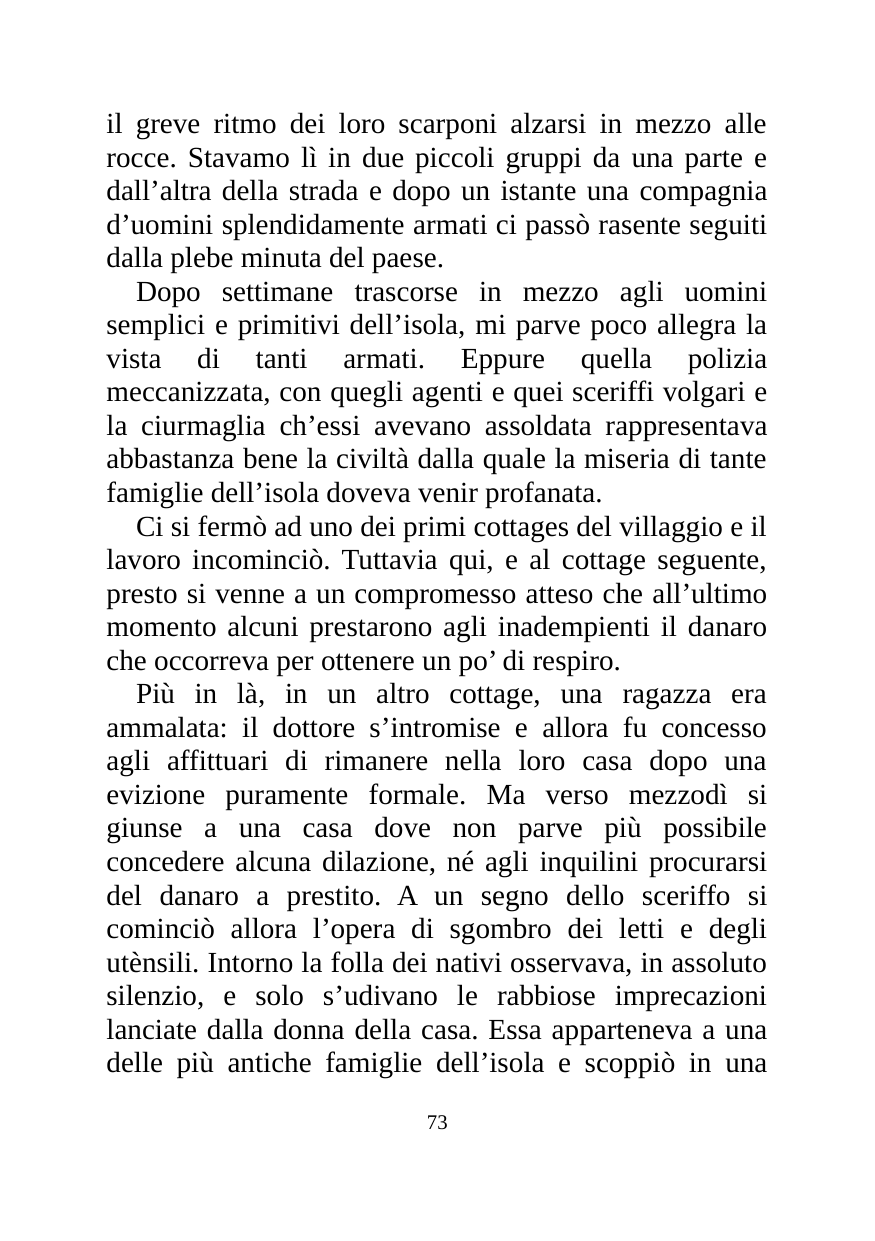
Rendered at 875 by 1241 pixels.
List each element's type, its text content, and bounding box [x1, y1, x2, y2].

text Ci si fermò ad uno dei primi cottages del villaggio e il lavoro incominciò. Tuttavia qui, e al cottage seguente, presto si venne a un compromesso atteso che all’ultimo momento alcuni prestarono agli inadempienti il danaro che occorreva per ottenere un po’ di respiro. [106, 509, 768, 676]
text Dopo settimane trascorse in mezzo agli uomini semplici e primitivi dell’isola, mi parve poco allegra la vista di tanti armati. Eppure quella polizia meccanizzata, con quegli agenti e quei sceriffi volgari e la ciurmaglia ch’essi avevano assoldata rappresentava abbastanza bene la civiltà dalla quale la miseria di tante famiglie dell’isola doveva venir profanata. [106, 274, 768, 509]
text il greve ritmo dei loro scarponi alzarsi in mezzo alle rocce. Stavamo lì in due piccoli gruppi da una parte e dall’altra della strada e dopo un istante una compagnia d’uomini splendidamente armati ci passò rasente seguiti dalla plebe minuta del paese. [106, 106, 768, 274]
text Più in là, in un altro cottage, una ragazza era ammalata: il dottore s’intromise e allora fu concesso agli affittuari di rimanere nella loro casa dopo una evizione puramente formale. Ma verso mezzodì si giunse a una casa dove non parve più possibile concedere alcuna dilazione, né agli inquilini procurarsi del danaro a prestito. A un segno dello sceriffo si cominciò allora l’opera di sgombro dei letti e degli utènsili. Intorno la folla dei nativi osservava, in assoluto silenzio, e solo s’udivano le rabbiose imprecazioni lanciate dalla donna della casa. Essa apparteneva a una delle più antiche famiglie dell’isola e scoppiò in una [106, 676, 768, 1079]
